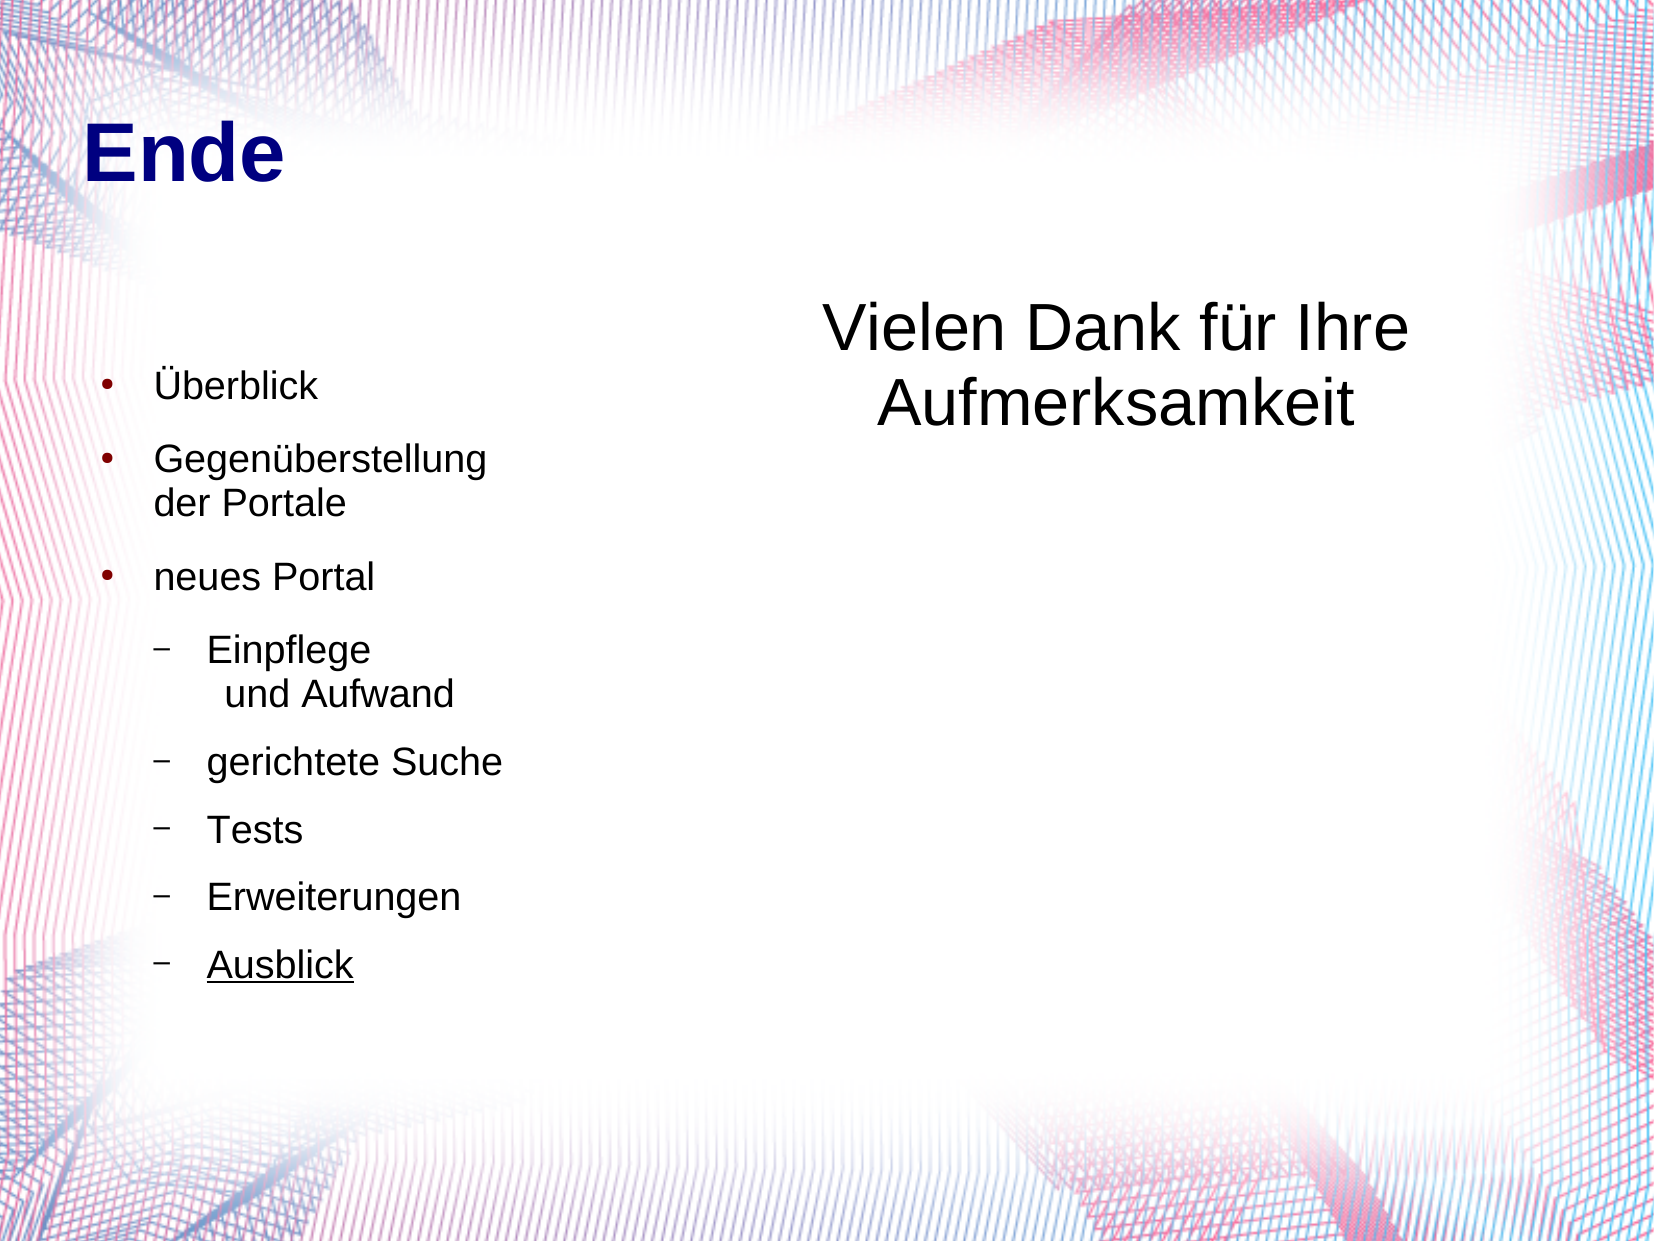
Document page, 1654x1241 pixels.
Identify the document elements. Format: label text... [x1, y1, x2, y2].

list Überblick Gegenüberstellung der Portale neues Portal Einpflege und Aufwand gerichtete Suche Tests Erweiterungen Ausblick [82, 290, 520, 1109]
list Vielen Dank für Ihre Aufmerksamkeit [590, 290, 1572, 1109]
picture [0, 0, 1654, 1241]
title Ende [82, 49, 1571, 257]
